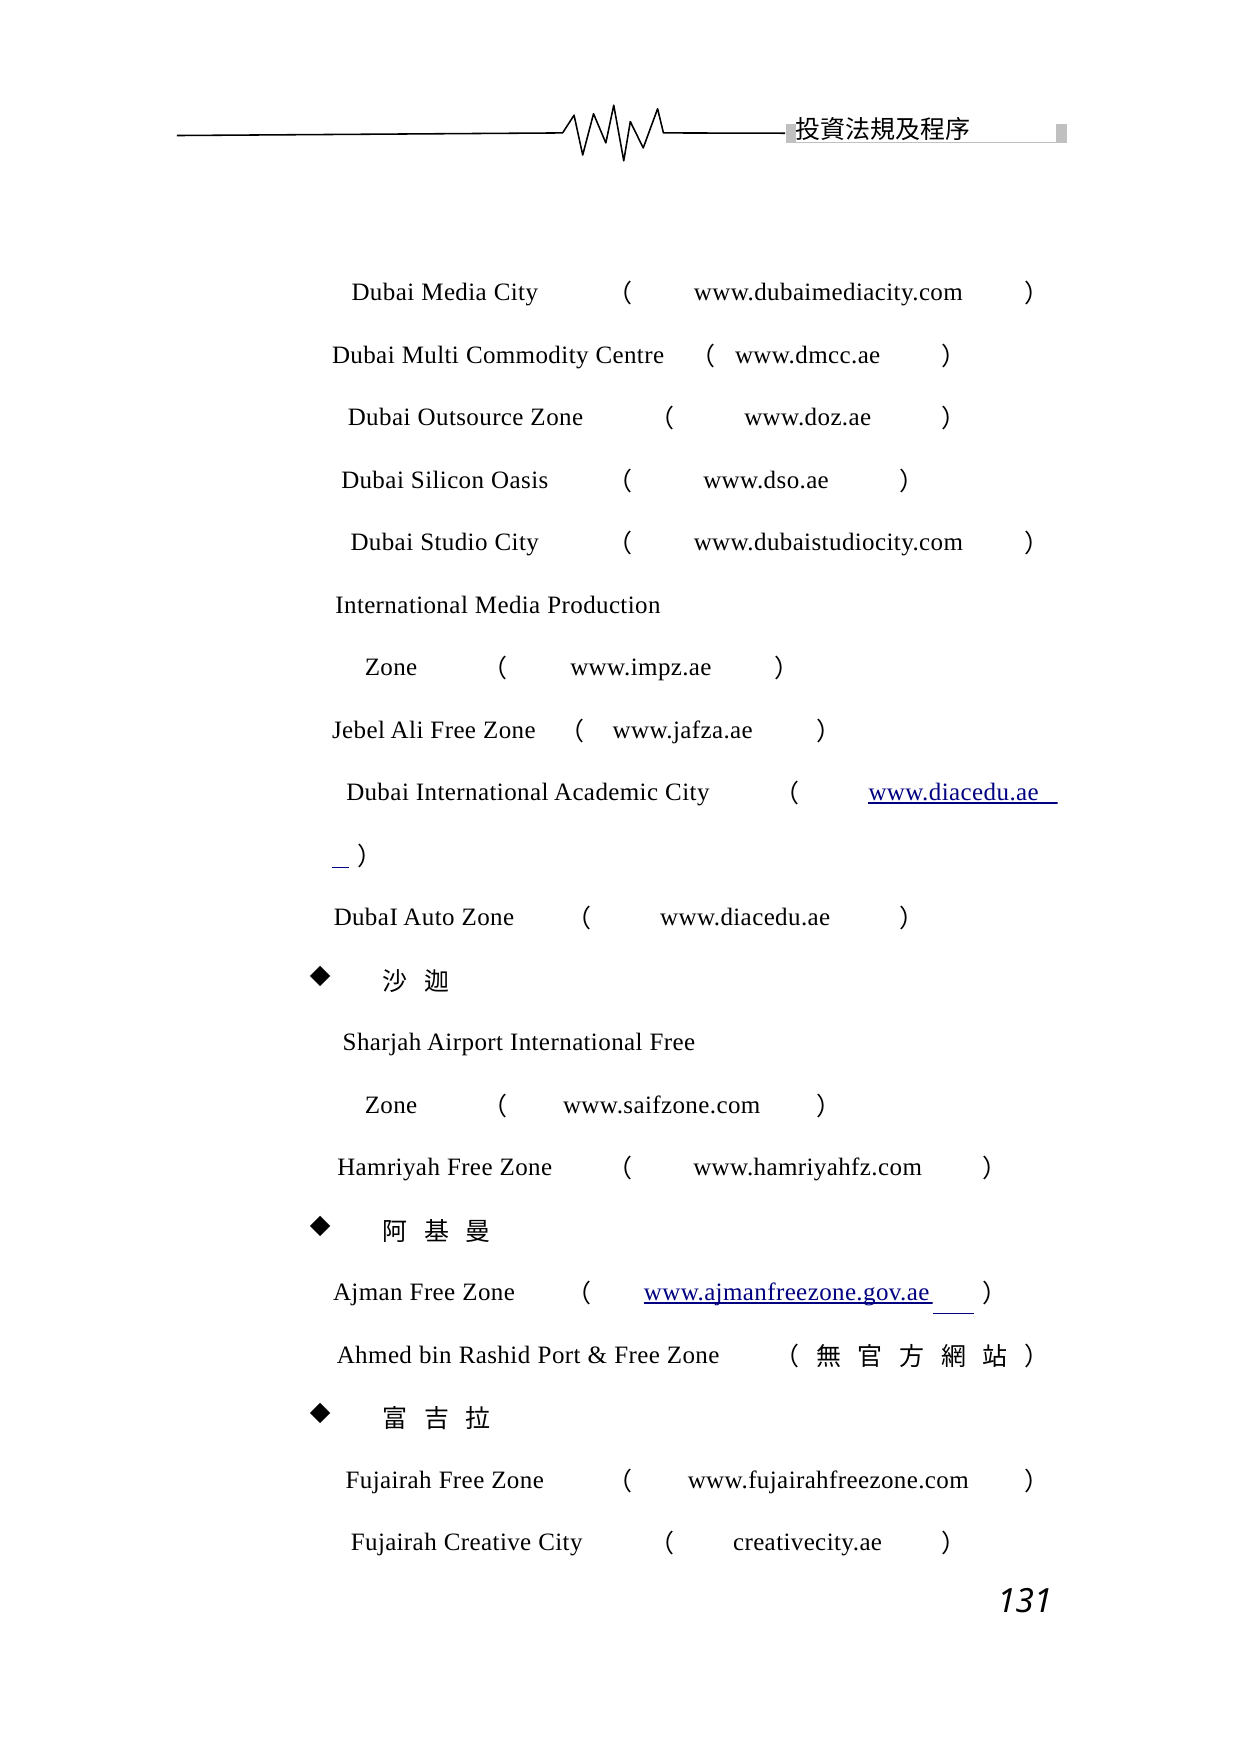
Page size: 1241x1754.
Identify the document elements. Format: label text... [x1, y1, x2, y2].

text Fujairah Creative City（creativecity.ae） [281, 1500, 1058, 1563]
text Dubai Silicon Oasis（www.dso.ae） [281, 438, 1058, 500]
text Dubai International Academic City（www.diacedu.ae） [281, 750, 1058, 875]
text Dubai Multi Commodity Centre （www.dmcc.ae） [281, 313, 1058, 375]
text  沙迦 [281, 938, 1058, 1000]
text Ajman Free Zone（www.ajmanfreezone.gov.ae） [281, 1250, 1058, 1313]
text International Media Production Zone（www.impz.ae） [281, 563, 1058, 688]
text  阿基曼 [281, 1188, 1058, 1250]
text Dubai Studio City（www.dubaistudiocity.com） [281, 500, 1058, 563]
text Sharjah Airport International Free Zone（www.saifzone.com） [281, 1000, 1058, 1125]
text Jebel Ali Free Zone （www.jafza.ae） [281, 688, 1058, 750]
text Fujairah Free Zone（www.fujairahfreezone.com） [281, 1438, 1058, 1500]
text Ahmed bin Rashid Port & Free Zone（無官方網站） [281, 1313, 1058, 1375]
text Dubai Media City（www.dubaimediacity.com） [281, 250, 1058, 313]
text Dubai Outsource Zone（www.doz.ae） [281, 375, 1058, 438]
text DubaI Auto Zone（www.diacedu.ae） [281, 875, 1058, 938]
text  富吉拉 [281, 1375, 1058, 1438]
text Hamriyah Free Zone（www.hamriyahfz.com） [281, 1125, 1058, 1188]
